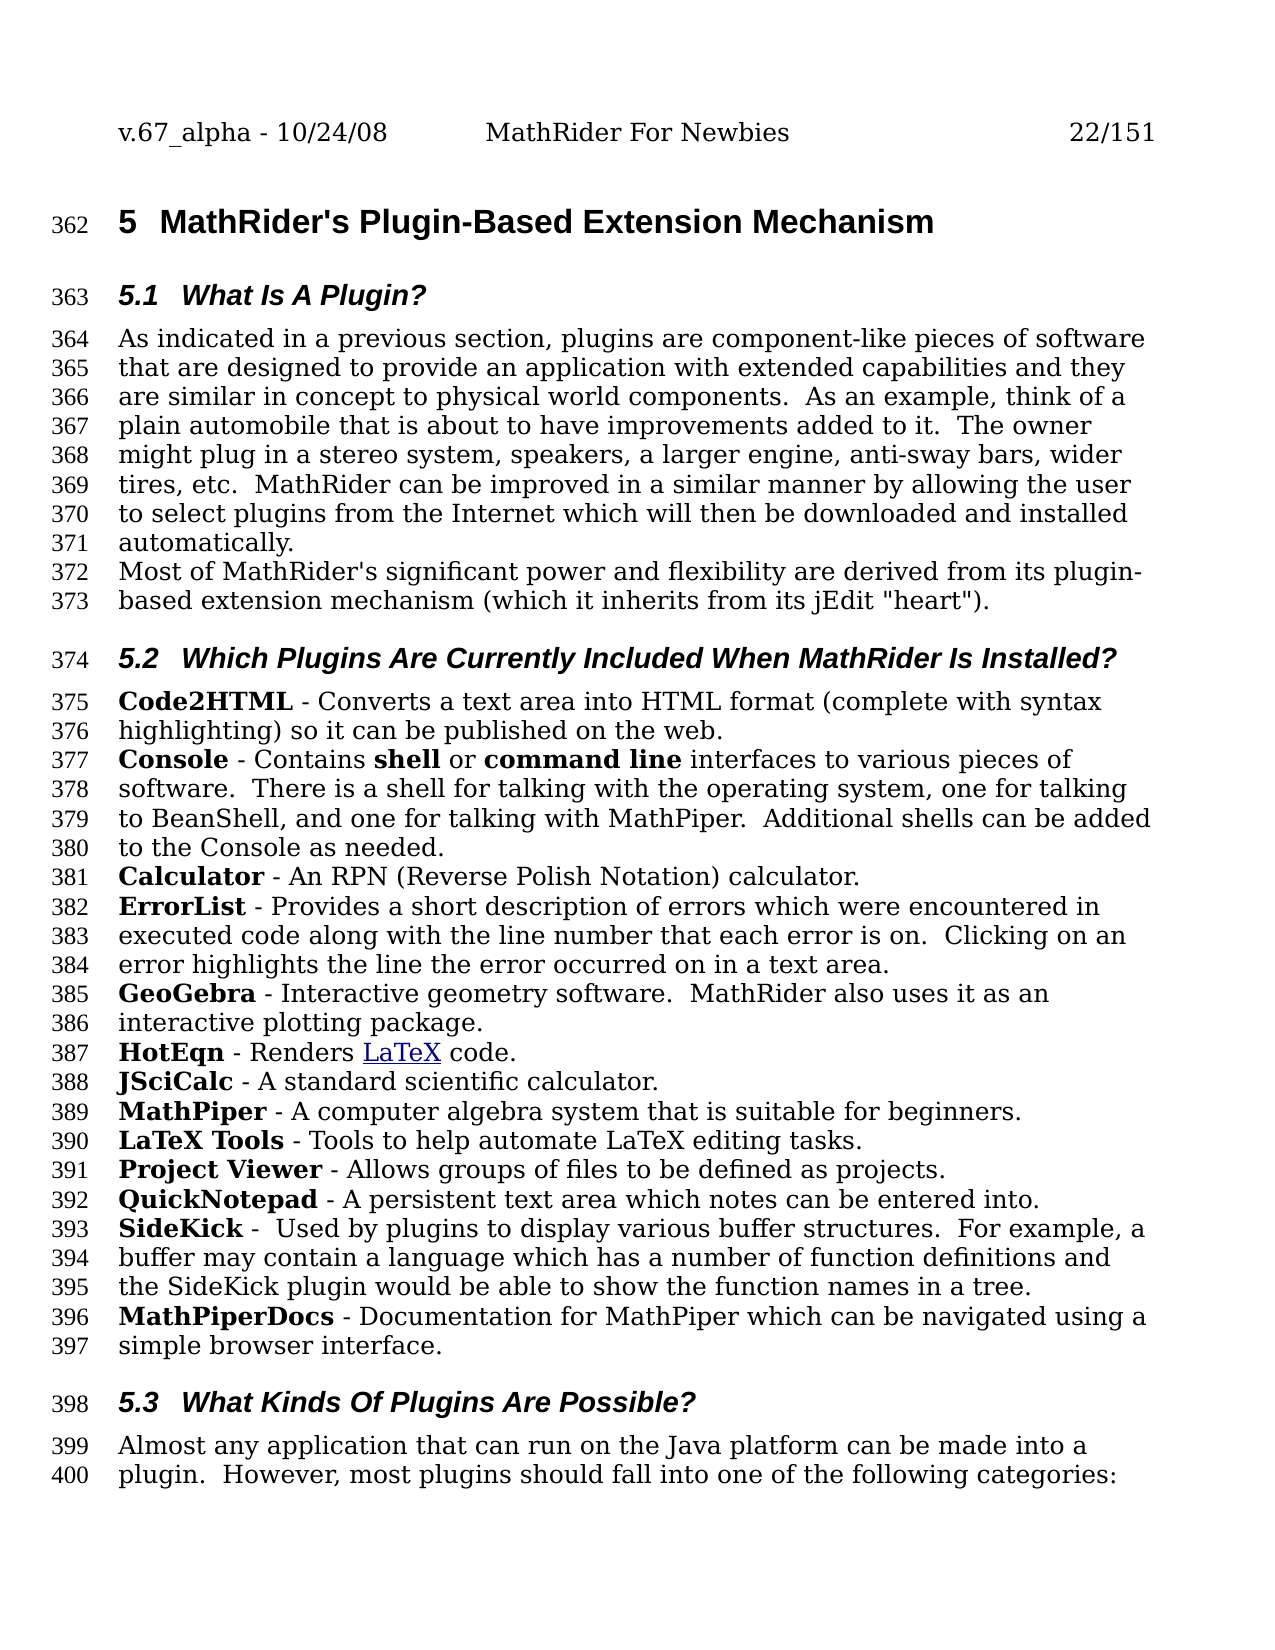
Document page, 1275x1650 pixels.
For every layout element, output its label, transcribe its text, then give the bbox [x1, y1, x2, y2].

subtitle What Kinds Of Plugins Are Possible? [118, 1385, 1157, 1419]
text Console - Contains shell or command line interfaces to various pieces of software. There is a shell for talking with the operating system, one for talking to BeanShell, and one for talking with MathPiper. Additional shells can be added to the Console as needed. [118, 745, 1157, 862]
text SideKick - Used by plugins to display various buffer structures. For example, a buffer may contain a language which has a number of function definitions and the SideKick plugin would be able to show the function names in a tree. [118, 1214, 1157, 1302]
text Code2HTML - Converts a text area into HTML format (complete with syntax highlighting) so it can be published on the web. [118, 687, 1157, 745]
text HotEqn - Renders LaTeX code. [118, 1038, 1157, 1067]
subtitle Which Plugins Are Currently Included When MathRider Is Installed? [118, 641, 1157, 674]
subtitle MathRider's Plugin-Based Extension Mechanism [118, 202, 1157, 240]
text QuickNotepad - A persistent text area which notes can be entered into. [118, 1184, 1157, 1214]
text GeoGebra - Interactive geometry software. MathRider also uses it as an interactive plotting package. [118, 979, 1157, 1038]
text MathPiperDocs - Documentation for MathPiper which can be navigated using a simple browser interface. [118, 1302, 1157, 1360]
text JSciCalc - A standard scientific calculator. [118, 1067, 1157, 1096]
text ErrorList - Provides a short description of errors which were encountered in executed code along with the line number that each error is on. Clicking on an error highlights the line the error occurred on in a text area. [118, 891, 1157, 979]
text Project Viewer - Allows groups of files to be defined as projects. [118, 1155, 1157, 1184]
subtitle What Is A Plugin? [118, 278, 1157, 311]
text LaTeX Tools - Tools to help automate LaTeX editing tasks. [118, 1126, 1157, 1155]
text As indicated in a previous section, plugins are component-like pieces of software that are designed to provide an application with extended capabilities and they are similar in concept to physical world components. As an example, think of a plain automobile that is about to have improvements added to it. The owner might plug in a stereo system, speakers, a larger engine, anti-sway bars, wider tires, etc. MathRider can be improved in a similar manner by allowing the user to select plugins from the Internet which will then be downloaded and installed automatically. [118, 324, 1157, 557]
text Most of MathRider's significant power and flexibility are derived from its plugin-based extension mechanism (which it inherits from its jEdit "heart"). [118, 557, 1157, 616]
text Almost any application that can run on the Java platform can be made into a plugin. However, most plugins should fall into one of the following categories: [118, 1431, 1157, 1489]
text Calculator - An RPN (Reverse Polish Notation) calculator. [118, 862, 1157, 891]
text MathPiper - A computer algebra system that is suitable for beginners. [118, 1096, 1157, 1126]
